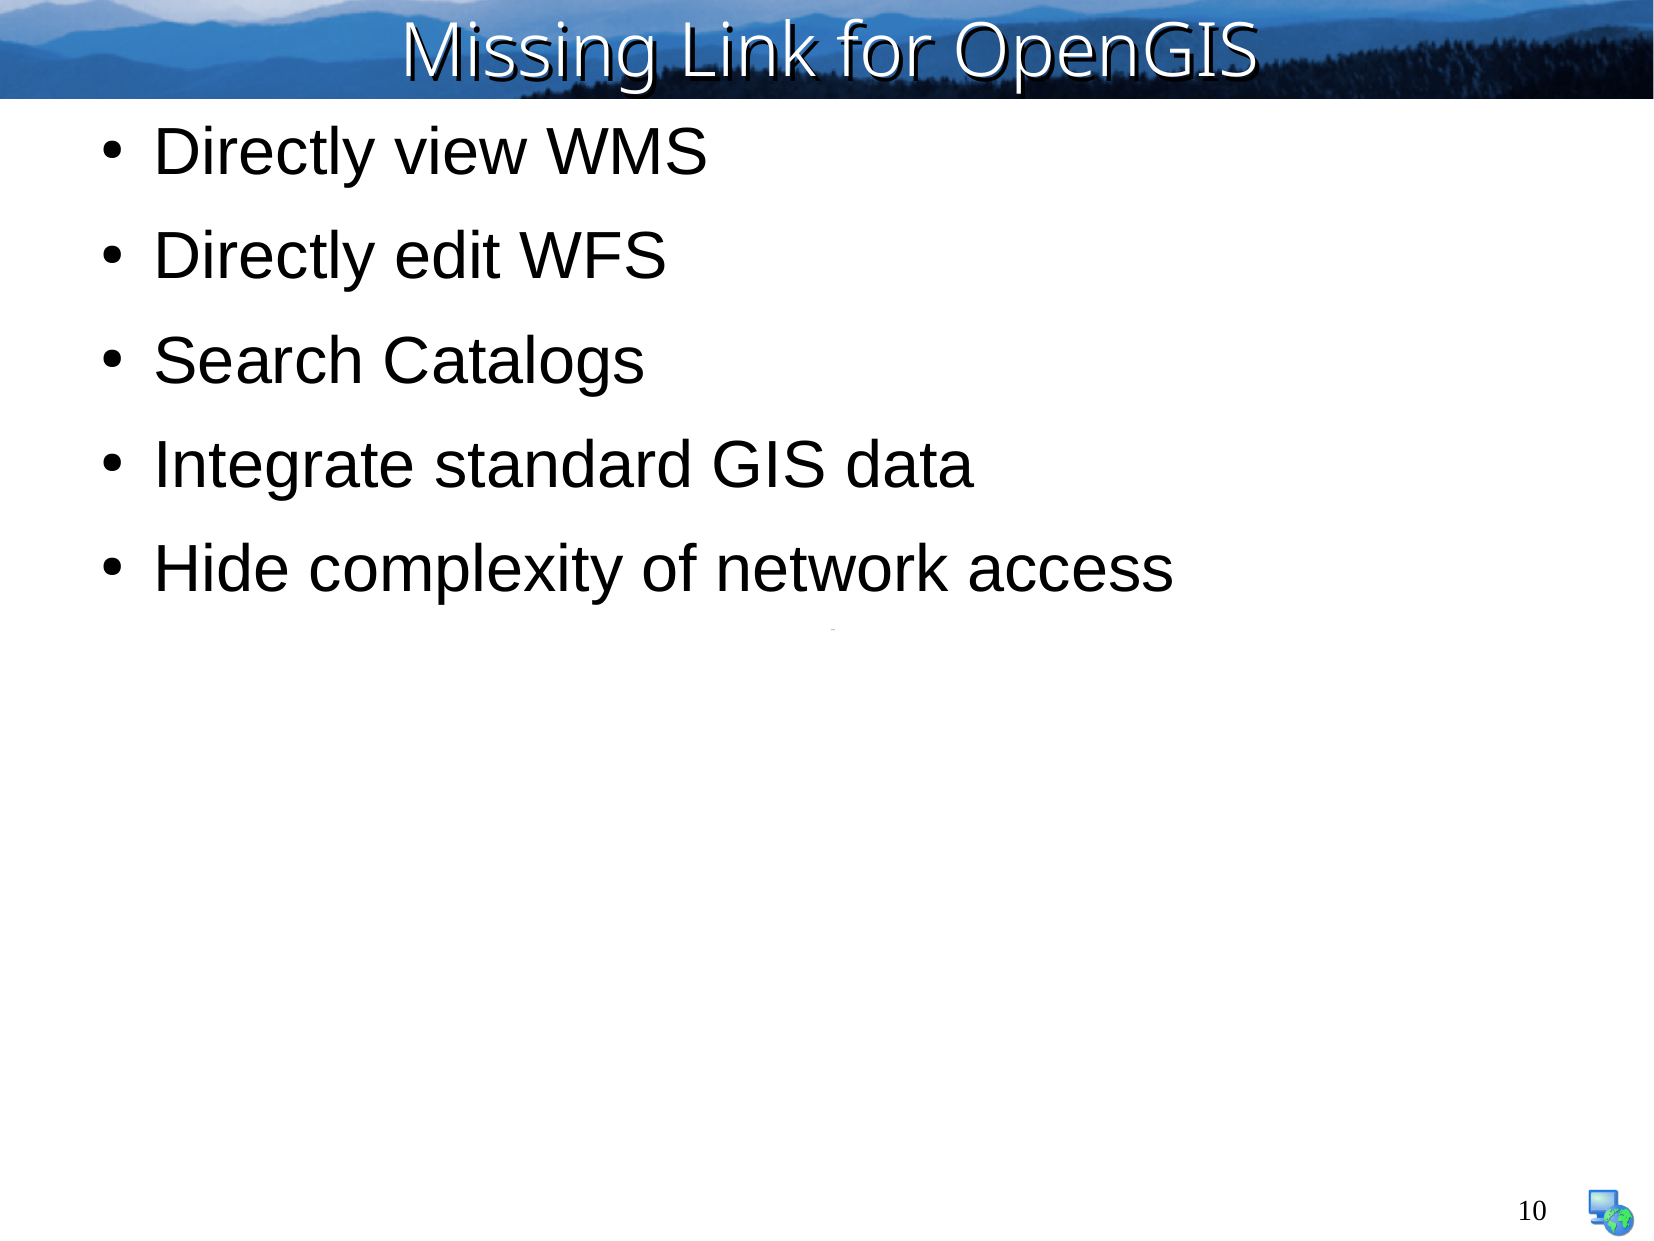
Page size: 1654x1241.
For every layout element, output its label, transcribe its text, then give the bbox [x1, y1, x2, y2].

picture [0, 0, 632, 99]
list Directly view WMS Directly edit WFS Search Catalogs Integrate standard GIS data Hide complexity of network access [82, 114, 1571, 1184]
title Missing Link for OpenGIS [49, 0, 1611, 96]
picture [1588, 1189, 1635, 1238]
picture [1025, 0, 1654, 99]
